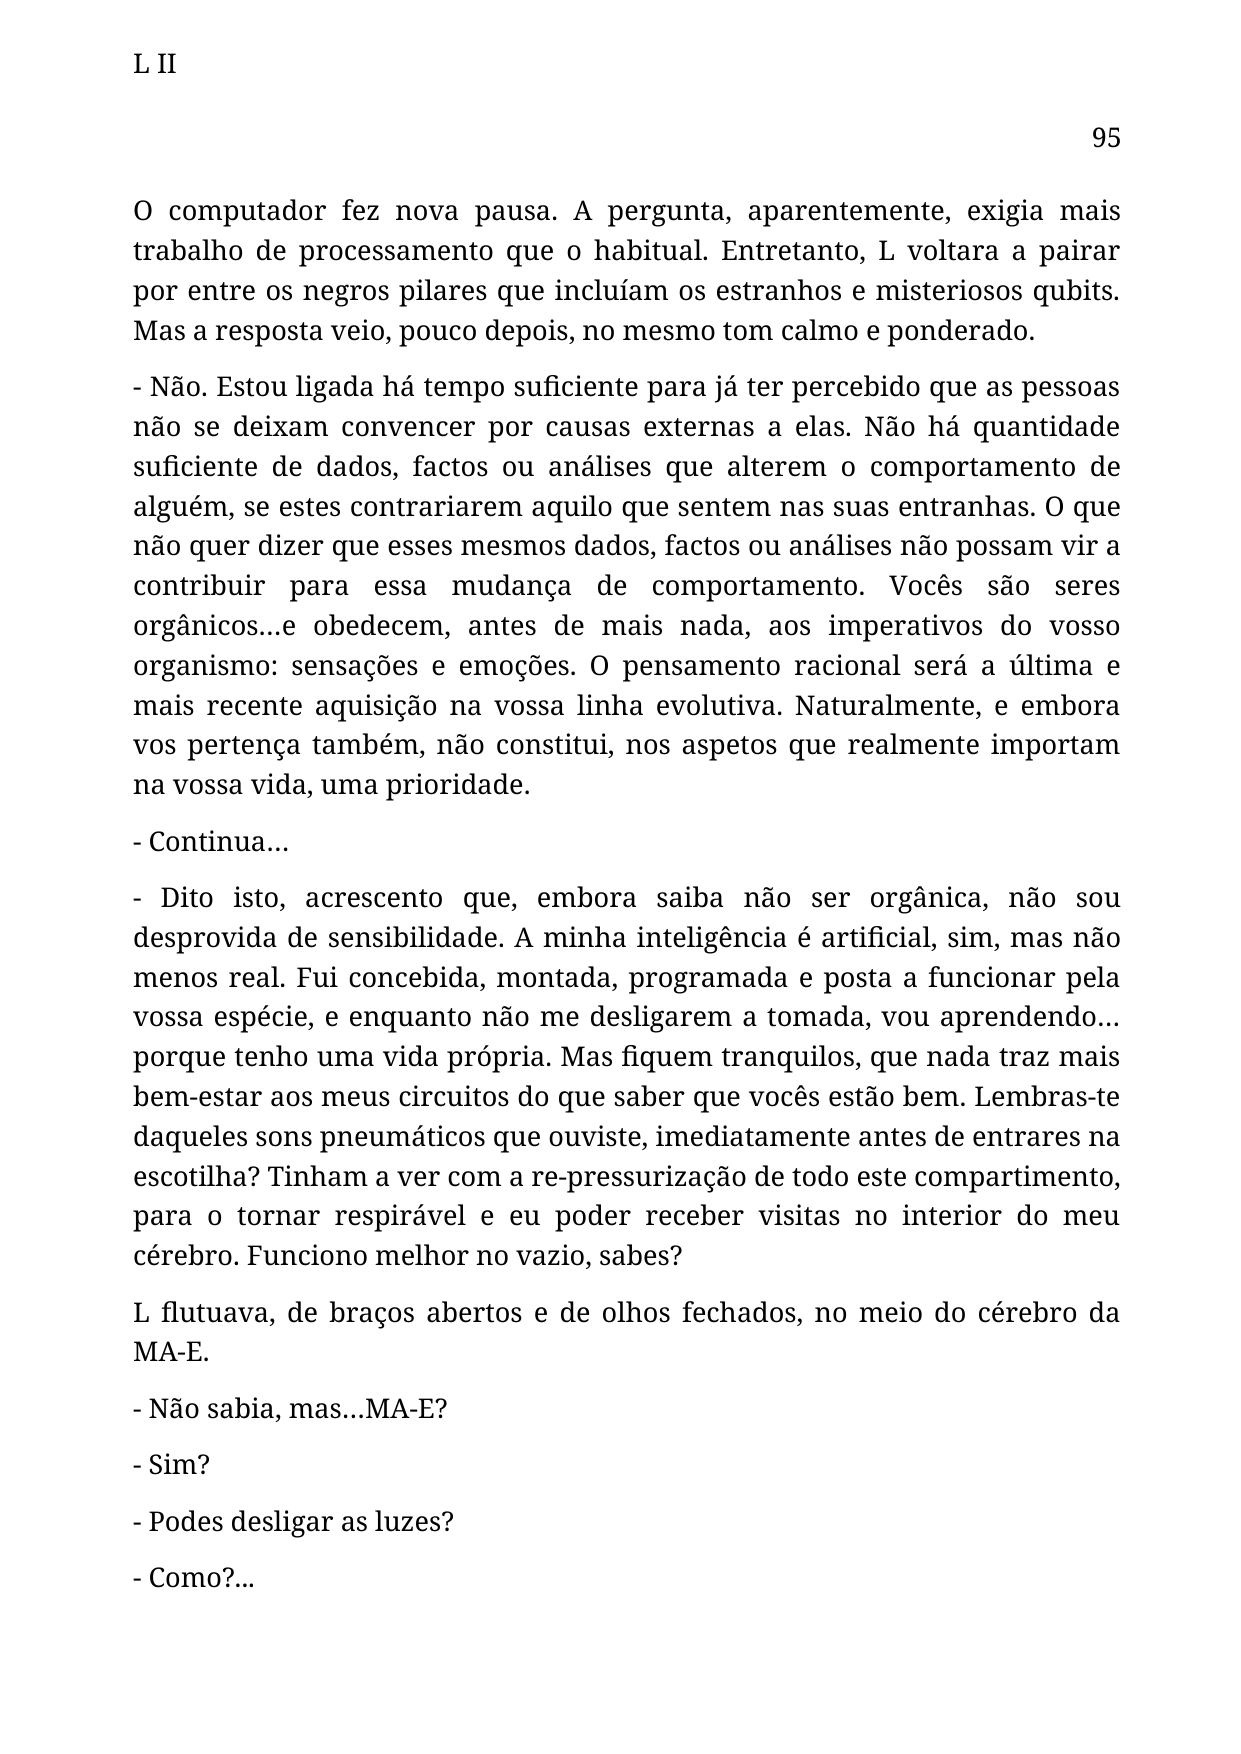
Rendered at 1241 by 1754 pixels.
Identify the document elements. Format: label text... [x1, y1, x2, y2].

text O computador fez nova pausa. A pergunta, aparentemente, exigia mais trabalho de processamento que o habitual. Entretanto, L voltara a pairar por entre os negros pilares que incluíam os estranhos e misteriosos qubits. Mas a resposta veio, pouco depois, no mesmo tom calmo e ponderado. [133, 192, 1122, 348]
text - Continua… [133, 822, 1122, 859]
text - Como?... [133, 1559, 1122, 1596]
text L flutuava, de braços abertos e de olhos fechados, no meio do cérebro da MA-E. [133, 1293, 1122, 1370]
text - Dito isto, acrescento que, embora saiba não ser orgânica, não sou desprovida de sensibilidade. A minha inteligência é artificial, sim, mas não menos real. Fui concebida, montada, programada e posta a funcionar pela vossa espécie, e enquanto não me desligarem a tomada, vou aprendendo…porque tenho uma vida própria. Mas fiquem tranquilos, que nada traz mais bem-estar aos meus circuitos do que saber que vocês estão bem. Lembras-te daqueles sons pneumáticos que ouviste, imediatamente antes de entrares na escotilha? Tinham a ver com a re-pressurização de todo este compartimento, para o tornar respirável e eu poder receber visitas no interior do meu cérebro. Funciono melhor no vazio, sabes? [133, 878, 1122, 1273]
text - Sim? [133, 1446, 1122, 1483]
text - Não sabia, mas…MA-E? [133, 1389, 1122, 1426]
text - Não. Estou ligada há tempo suficiente para já ter percebido que as pessoas não se deixam convencer por causas externas a elas. Não há quantidade suficiente de dados, factos ou análises que alterem o comportamento de alguém, se estes contrariarem aquilo que sentem nas suas entranhas. O que não quer dizer que esses mesmos dados, factos ou análises não possam vir a contribuir para essa mudança de comportamento. Vocês são seres orgânicos…e obedecem, antes de mais nada, aos imperativos do vosso organismo: sensações e emoções. O pensamento racional será a última e mais recente aquisição na vossa linha evolutiva. Naturalmente, e embora vos pertença também, não constitui, nos aspetos que realmente importam na vossa vida, uma prioridade. [133, 368, 1122, 802]
text - Podes desligar as luzes? [133, 1502, 1122, 1539]
